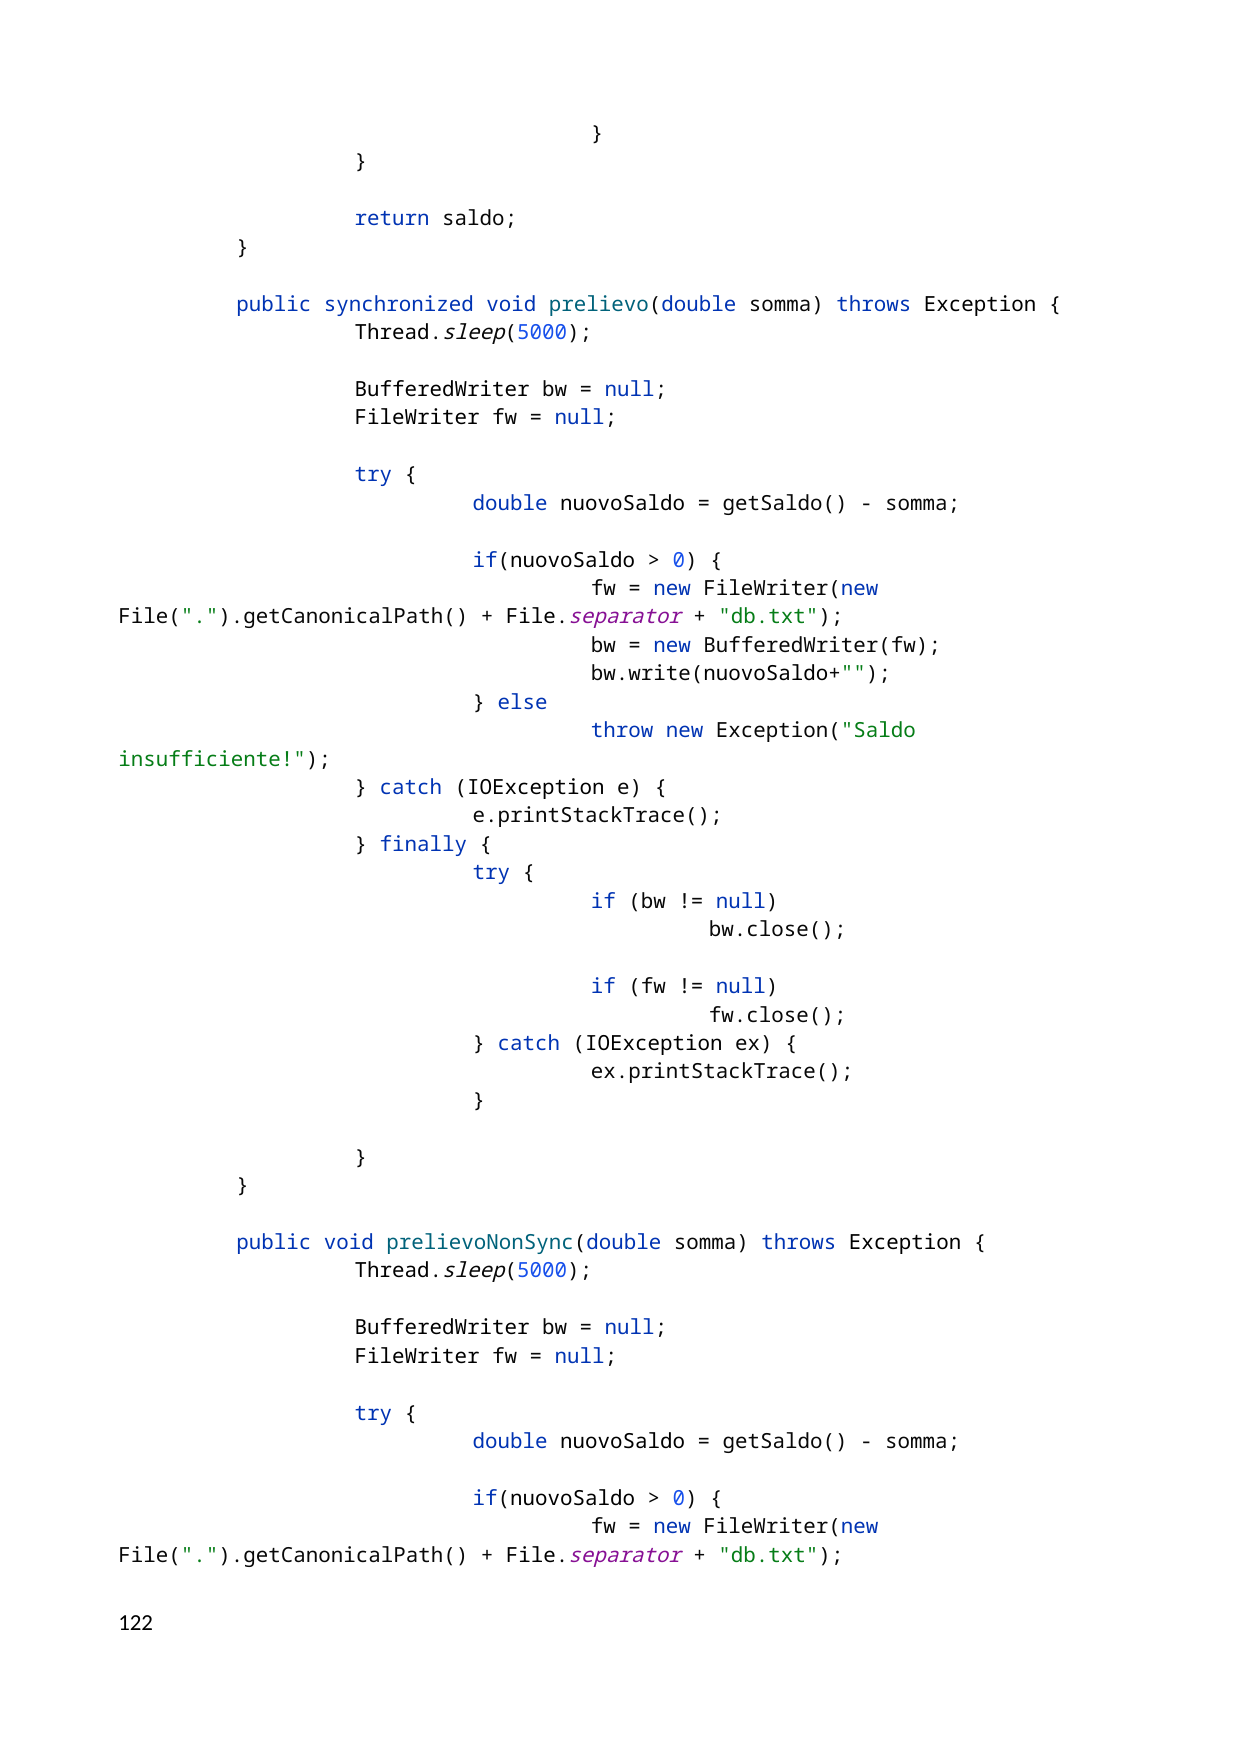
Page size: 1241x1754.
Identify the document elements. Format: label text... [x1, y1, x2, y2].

text } } return saldo; } public synchronized void prelievo(double somma) throws Exception { Thread.sleep(5000); BufferedWriter bw = null; FileWriter fw = null; try { double nuovoSaldo = getSaldo() - somma; if(nuovoSaldo > 0) { fw = new FileWriter(new File(".").getCanonicalPath() + File.separator + "db.txt"); bw = new BufferedWriter(fw); bw.write(nuovoSaldo+""); } else throw new Exception("Saldo insufficiente!"); } catch (IOException e) { e.printStackTrace(); } finally { try { if (bw != null) bw.close(); if (fw != null) fw.close(); } catch (IOException ex) { ex.printStackTrace(); } } } public void prelievoNonSync(double somma) throws Exception { Thread.sleep(5000); BufferedWriter bw = null; FileWriter fw = null; try { double nuovoSaldo = getSaldo() - somma; if(nuovoSaldo > 0) { fw = new FileWriter(new File(".").getCanonicalPath() + File.separator + "db.txt"); [118, 118, 1122, 1568]
